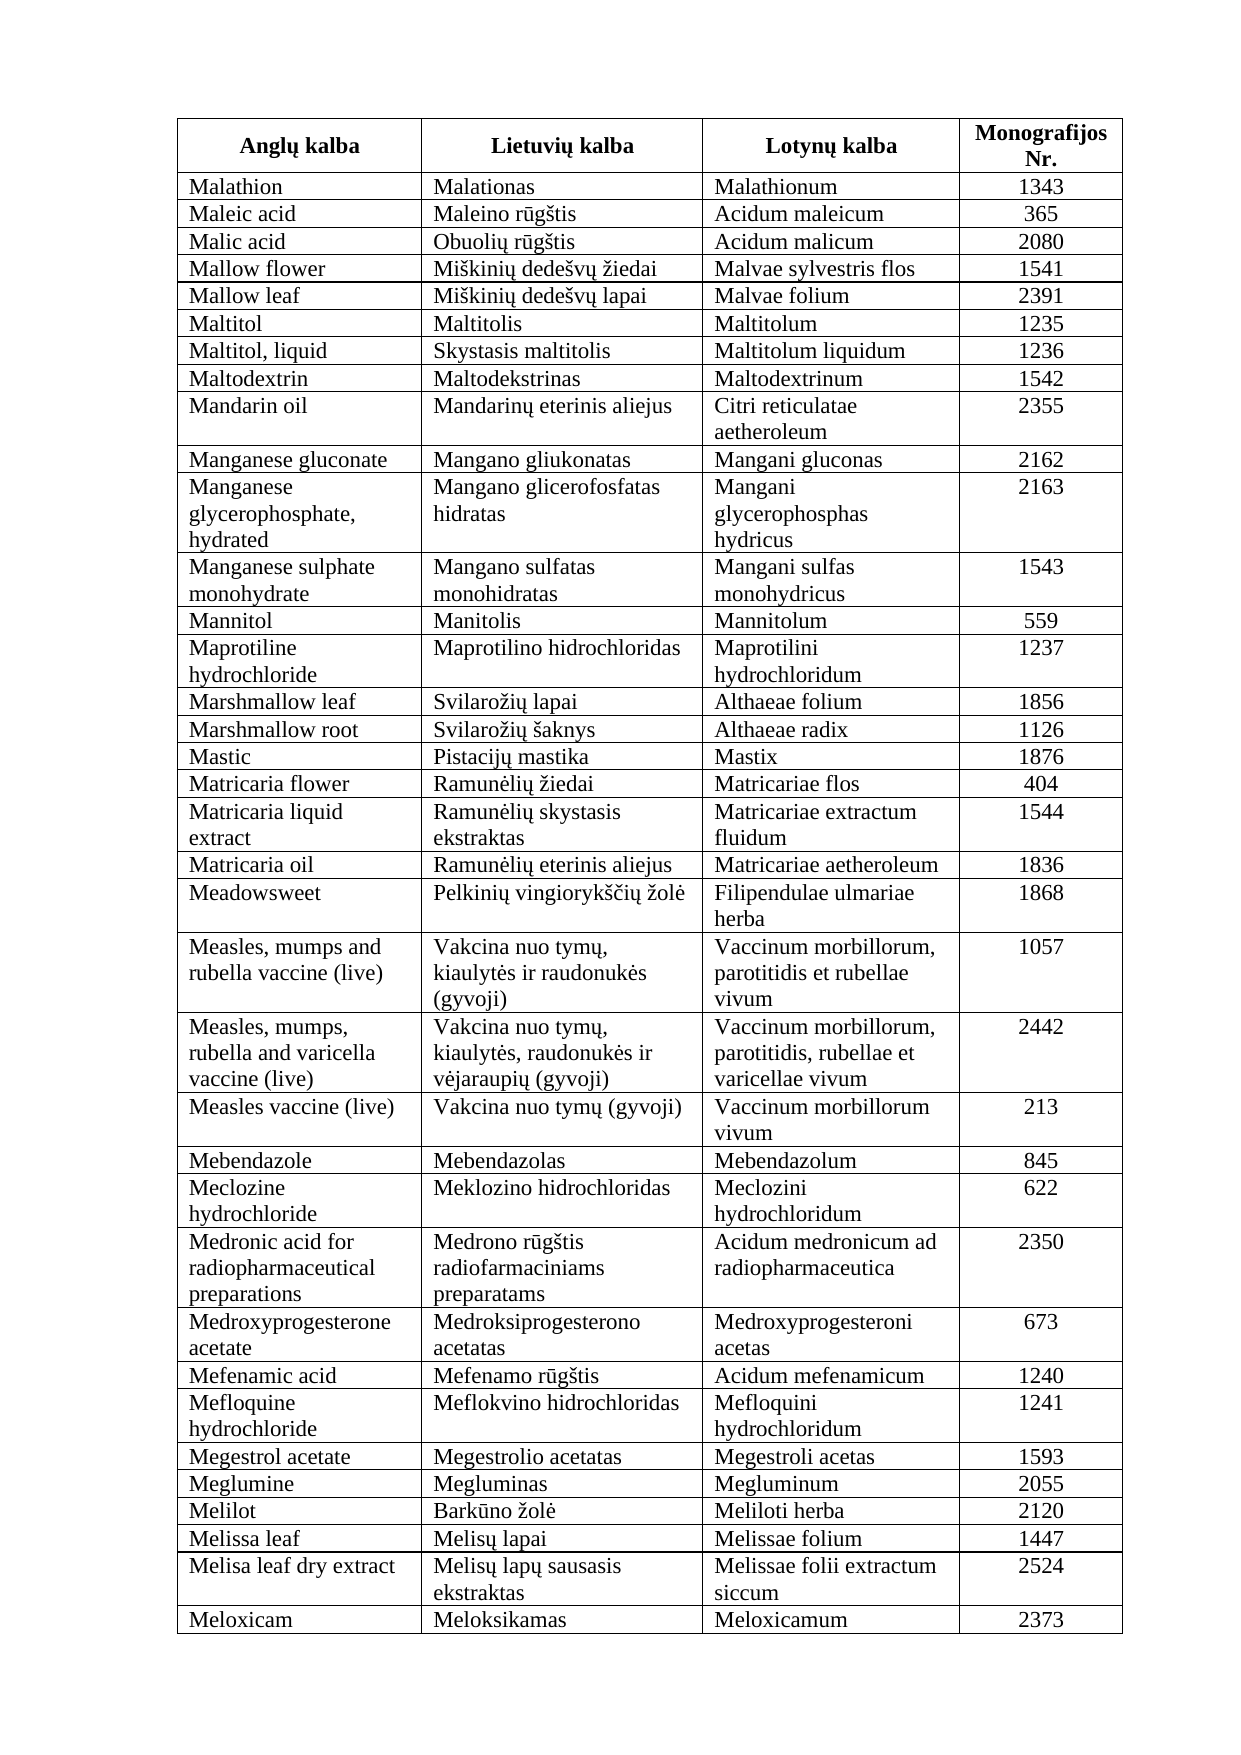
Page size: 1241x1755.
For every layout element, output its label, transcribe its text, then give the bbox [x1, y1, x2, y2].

table_cell Maltitolum liquidum [703, 337, 959, 364]
table_cell Melissae folium [703, 1525, 959, 1551]
table_cell Meloksikamas [422, 1606, 702, 1632]
table_cell 845 [960, 1147, 1122, 1173]
table_cell 1235 [960, 310, 1122, 336]
table_cell Matricariae flos [703, 770, 959, 797]
table_cell Acidum medronicum ad radiopharmaceutica [703, 1228, 959, 1307]
table_cell Miškinių dedešvų lapai [422, 283, 702, 309]
table_cell Meclozine hydrochloride [178, 1174, 421, 1227]
table_cell Mangano gliukonatas [422, 446, 702, 472]
table_cell Melilot [178, 1498, 421, 1524]
table_cell 1542 [960, 365, 1122, 391]
table_cell Pistacijų mastika [422, 743, 702, 769]
table_cell Medrono rūgštis radiofarmaciniams preparatams [422, 1228, 702, 1307]
table_cell 1126 [960, 716, 1122, 742]
table_cell Mastic [178, 743, 421, 769]
table_cell 559 [960, 607, 1122, 633]
table_cell Althaeae radix [703, 716, 959, 742]
table_cell Measles, mumps, rubella and varicella vaccine (live) [178, 1013, 421, 1092]
table_cell Malic acid [178, 228, 421, 254]
table_cell Manganese glycerophosphate, hydrated [178, 473, 421, 552]
table_header Lietuvių kalba [422, 119, 702, 172]
table_header Anglų kalba [178, 119, 421, 172]
table_cell 1343 [960, 173, 1122, 199]
table_cell Malvae sylvestris flos [703, 255, 959, 281]
table_cell Malvae folium [703, 283, 959, 309]
table_cell Vakcina nuo tymų (gyvoji) [422, 1093, 702, 1146]
table_cell Mangano glicerofosfatas hidratas [422, 473, 702, 552]
table_cell 1237 [960, 635, 1122, 687]
table_cell Mandarinų eterinis aliejus [422, 392, 702, 445]
table_cell 2524 [960, 1553, 1122, 1605]
table_cell Acidum malicum [703, 228, 959, 254]
table_cell Manitolis [422, 607, 702, 633]
table_cell 2442 [960, 1013, 1122, 1092]
table_cell Mannitolum [703, 607, 959, 633]
table_cell Citri reticulatae aetheroleum [703, 392, 959, 445]
table_cell Maltodextrinum [703, 365, 959, 391]
table_cell Barkūno žolė [422, 1498, 702, 1524]
table_cell 2373 [960, 1606, 1122, 1632]
table_cell 1057 [960, 933, 1122, 1012]
table_cell Meloxicam [178, 1606, 421, 1632]
table_cell Meliloti herba [703, 1498, 959, 1524]
table_header Monografijos Nr. [960, 119, 1122, 172]
table_cell Maltodextrin [178, 365, 421, 391]
table_cell 2120 [960, 1498, 1122, 1524]
table_cell Skystasis maltitolis [422, 337, 702, 364]
table_cell Meklozino hidrochloridas [422, 1174, 702, 1227]
table_cell Megestroli acetas [703, 1443, 959, 1469]
table_cell Mebendazolum [703, 1147, 959, 1173]
table_cell Manganese gluconate [178, 446, 421, 472]
table_cell 365 [960, 200, 1122, 227]
table_cell Maleic acid [178, 200, 421, 227]
table_cell 2355 [960, 392, 1122, 445]
table_cell 404 [960, 770, 1122, 797]
table_cell Maprotiline hydrochloride [178, 635, 421, 687]
table_cell Medroxyprogesterone acetate [178, 1308, 421, 1361]
table_cell Maltodekstrinas [422, 365, 702, 391]
table_cell Matricaria flower [178, 770, 421, 797]
table_cell Mefloquine hydrochloride [178, 1389, 421, 1442]
table_cell Melissa leaf [178, 1525, 421, 1551]
table_cell 1544 [960, 798, 1122, 851]
table_cell Measles, mumps and rubella vaccine (live) [178, 933, 421, 1012]
table_cell Melisų lapų sausasis ekstraktas [422, 1553, 702, 1605]
table_cell Svilarožių šaknys [422, 716, 702, 742]
table_cell Marshmallow root [178, 716, 421, 742]
table_cell 1447 [960, 1525, 1122, 1551]
table_header Lotynų kalba [703, 119, 959, 172]
table_cell Megluminas [422, 1470, 702, 1497]
table_cell Medroksiprogesterono acetatas [422, 1308, 702, 1361]
table_cell Ramunėlių skystasis ekstraktas [422, 798, 702, 851]
table_cell Vakcina nuo tymų, kiaulytės ir raudonukės (gyvoji) [422, 933, 702, 1012]
table_cell Mallow flower [178, 255, 421, 281]
table_cell Megluminum [703, 1470, 959, 1497]
table_cell Maleino rūgštis [422, 200, 702, 227]
table_cell Vakcina nuo tymų, kiaulytės, raudonukės ir vėjaraupių (gyvoji) [422, 1013, 702, 1092]
table_cell Mebendazolas [422, 1147, 702, 1173]
table_cell Megestrolio acetatas [422, 1443, 702, 1469]
table_cell Meclozini hydrochloridum [703, 1174, 959, 1227]
table_cell 2162 [960, 446, 1122, 472]
table_cell Vaccinum morbillorum, parotitidis et rubellae vivum [703, 933, 959, 1012]
table_cell Miškinių dedešvų žiedai [422, 255, 702, 281]
table_cell Malathion [178, 173, 421, 199]
table_cell Malationas [422, 173, 702, 199]
table_cell Mefloquini hydrochloridum [703, 1389, 959, 1442]
table_cell Melissae folii extractum siccum [703, 1553, 959, 1605]
table_cell Meglumine [178, 1470, 421, 1497]
table_cell Medronic acid for radiopharmaceutical preparations [178, 1228, 421, 1307]
table_cell 1856 [960, 688, 1122, 714]
table_cell Acidum mefenamicum [703, 1362, 959, 1388]
table_cell 1541 [960, 255, 1122, 281]
table_cell Measles vaccine (live) [178, 1093, 421, 1146]
table_cell Maltitol [178, 310, 421, 336]
table_cell Mallow leaf [178, 283, 421, 309]
table_cell Althaeae folium [703, 688, 959, 714]
table_cell Svilarožių lapai [422, 688, 702, 714]
table_cell Mangani glycerophosphas hydricus [703, 473, 959, 552]
table_cell 1593 [960, 1443, 1122, 1469]
table_cell 673 [960, 1308, 1122, 1361]
table_cell Filipendulae ulmariae herba [703, 879, 959, 932]
table_cell Vaccinum morbillorum, parotitidis, rubellae et varicellae vivum [703, 1013, 959, 1092]
table_cell Mastix [703, 743, 959, 769]
table_cell Medroxyprogesteroni acetas [703, 1308, 959, 1361]
table_cell Obuolių rūgštis [422, 228, 702, 254]
table_cell Mefenamic acid [178, 1362, 421, 1388]
table_cell Maltitolis [422, 310, 702, 336]
table_cell Mannitol [178, 607, 421, 633]
table_cell 1876 [960, 743, 1122, 769]
table_cell Maltitolum [703, 310, 959, 336]
table_cell Maprotilino hidrochloridas [422, 635, 702, 687]
table_cell 2350 [960, 1228, 1122, 1307]
table_cell 1543 [960, 553, 1122, 606]
table_cell Megestrol acetate [178, 1443, 421, 1469]
table_cell 1236 [960, 337, 1122, 364]
table_cell Mebendazole [178, 1147, 421, 1173]
table_cell Matricariae aetheroleum [703, 852, 959, 878]
table_cell Manganese sulphate monohydrate [178, 553, 421, 606]
table_cell Melisų lapai [422, 1525, 702, 1551]
table_cell 2080 [960, 228, 1122, 254]
table_cell Mangani gluconas [703, 446, 959, 472]
table_cell Matricaria liquid extract [178, 798, 421, 851]
table_cell Mangano sulfatas monohidratas [422, 553, 702, 606]
table_cell Vaccinum morbillorum vivum [703, 1093, 959, 1146]
table_cell Pelkinių vingiorykščių žolė [422, 879, 702, 932]
table_cell Ramunėlių žiedai [422, 770, 702, 797]
table_cell Maltitol, liquid [178, 337, 421, 364]
table_cell Meadowsweet [178, 879, 421, 932]
table_cell Acidum maleicum [703, 200, 959, 227]
table_cell Ramunėlių eterinis aliejus [422, 852, 702, 878]
table_cell Matricaria oil [178, 852, 421, 878]
table_cell Mefenamo rūgštis [422, 1362, 702, 1388]
table_cell 2163 [960, 473, 1122, 552]
table_cell Malathionum [703, 173, 959, 199]
table_cell 213 [960, 1093, 1122, 1146]
table_cell 1240 [960, 1362, 1122, 1388]
table_cell Mandarin oil [178, 392, 421, 445]
table_cell 1241 [960, 1389, 1122, 1442]
table_cell Meflokvino hidrochloridas [422, 1389, 702, 1442]
table_cell Melisa leaf dry extract [178, 1553, 421, 1605]
table_cell Marshmallow leaf [178, 688, 421, 714]
table_cell 1868 [960, 879, 1122, 932]
table_cell Matricariae extractum fluidum [703, 798, 959, 851]
table_cell Mangani sulfas monohydricus [703, 553, 959, 606]
table_cell 2055 [960, 1470, 1122, 1497]
table_cell Meloxicamum [703, 1606, 959, 1632]
table_cell Maprotilini hydrochloridum [703, 635, 959, 687]
table_cell 622 [960, 1174, 1122, 1227]
table_cell 2391 [960, 283, 1122, 309]
table_cell 1836 [960, 852, 1122, 878]
